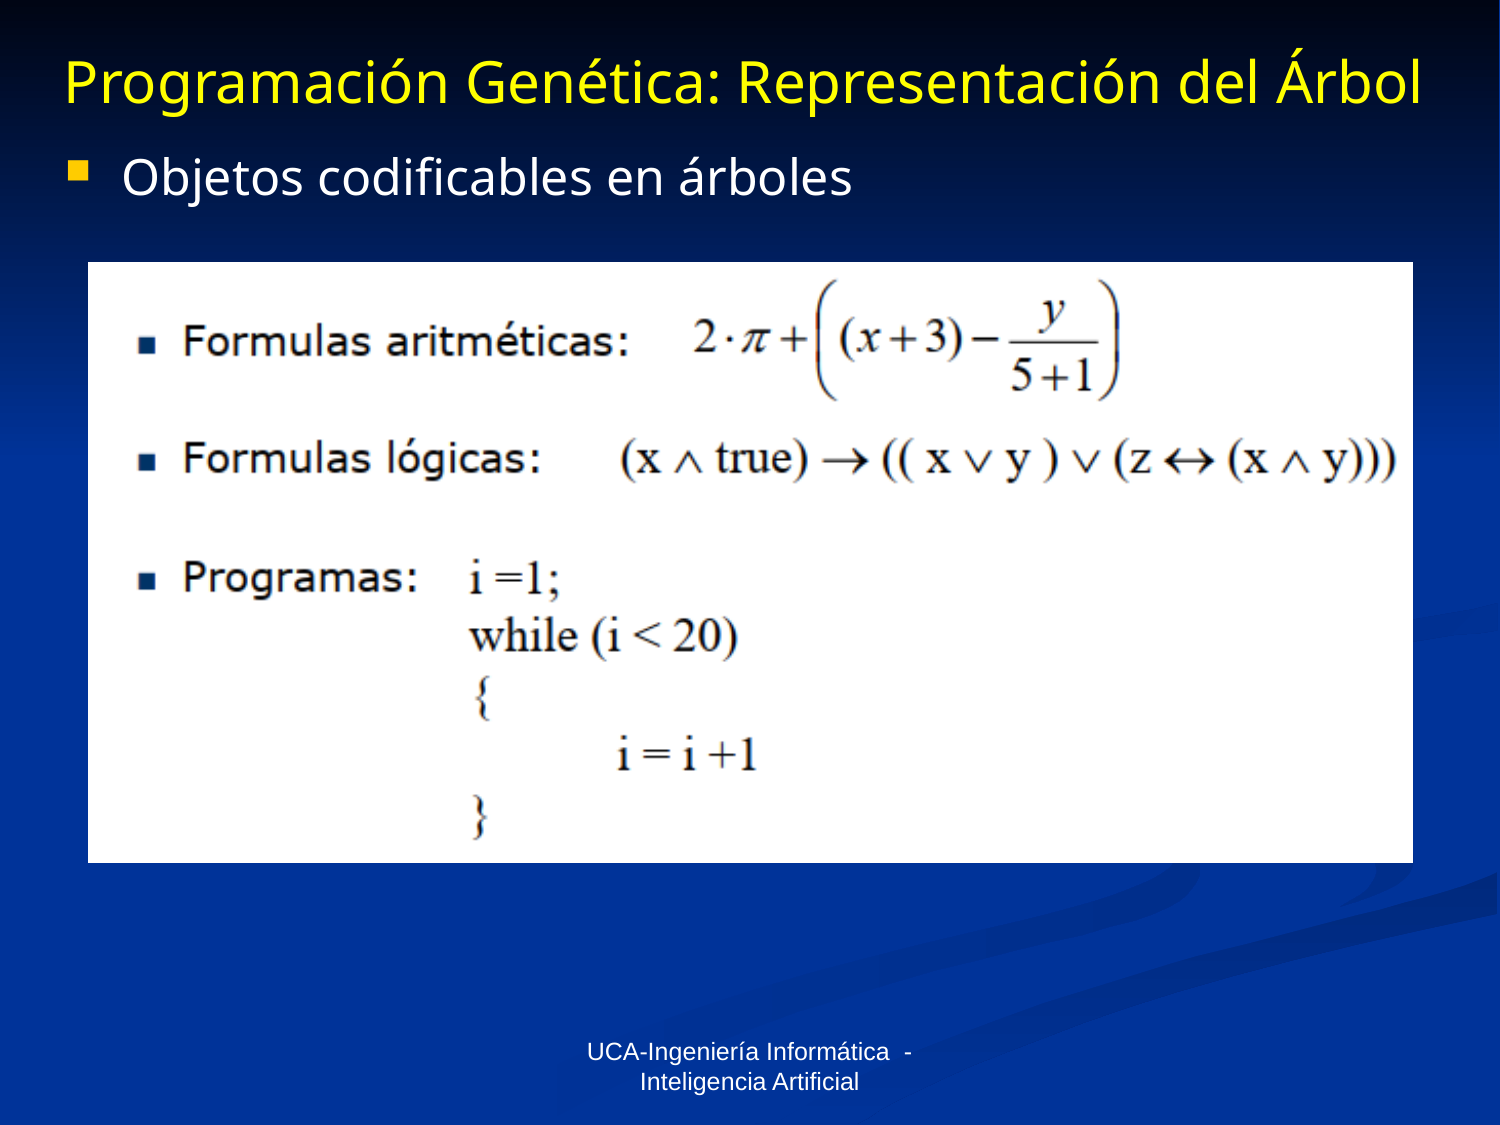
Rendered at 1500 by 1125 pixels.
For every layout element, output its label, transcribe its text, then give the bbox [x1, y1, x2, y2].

footer UCA-Ingeniería Informática - Inteligencia Artificial [512, 1025, 988, 1104]
title Programación Genética: Representación del Árbol [24, 12, 1463, 149]
list Objetos codificables en árboles [50, 137, 1463, 984]
picture [88, 262, 1413, 863]
